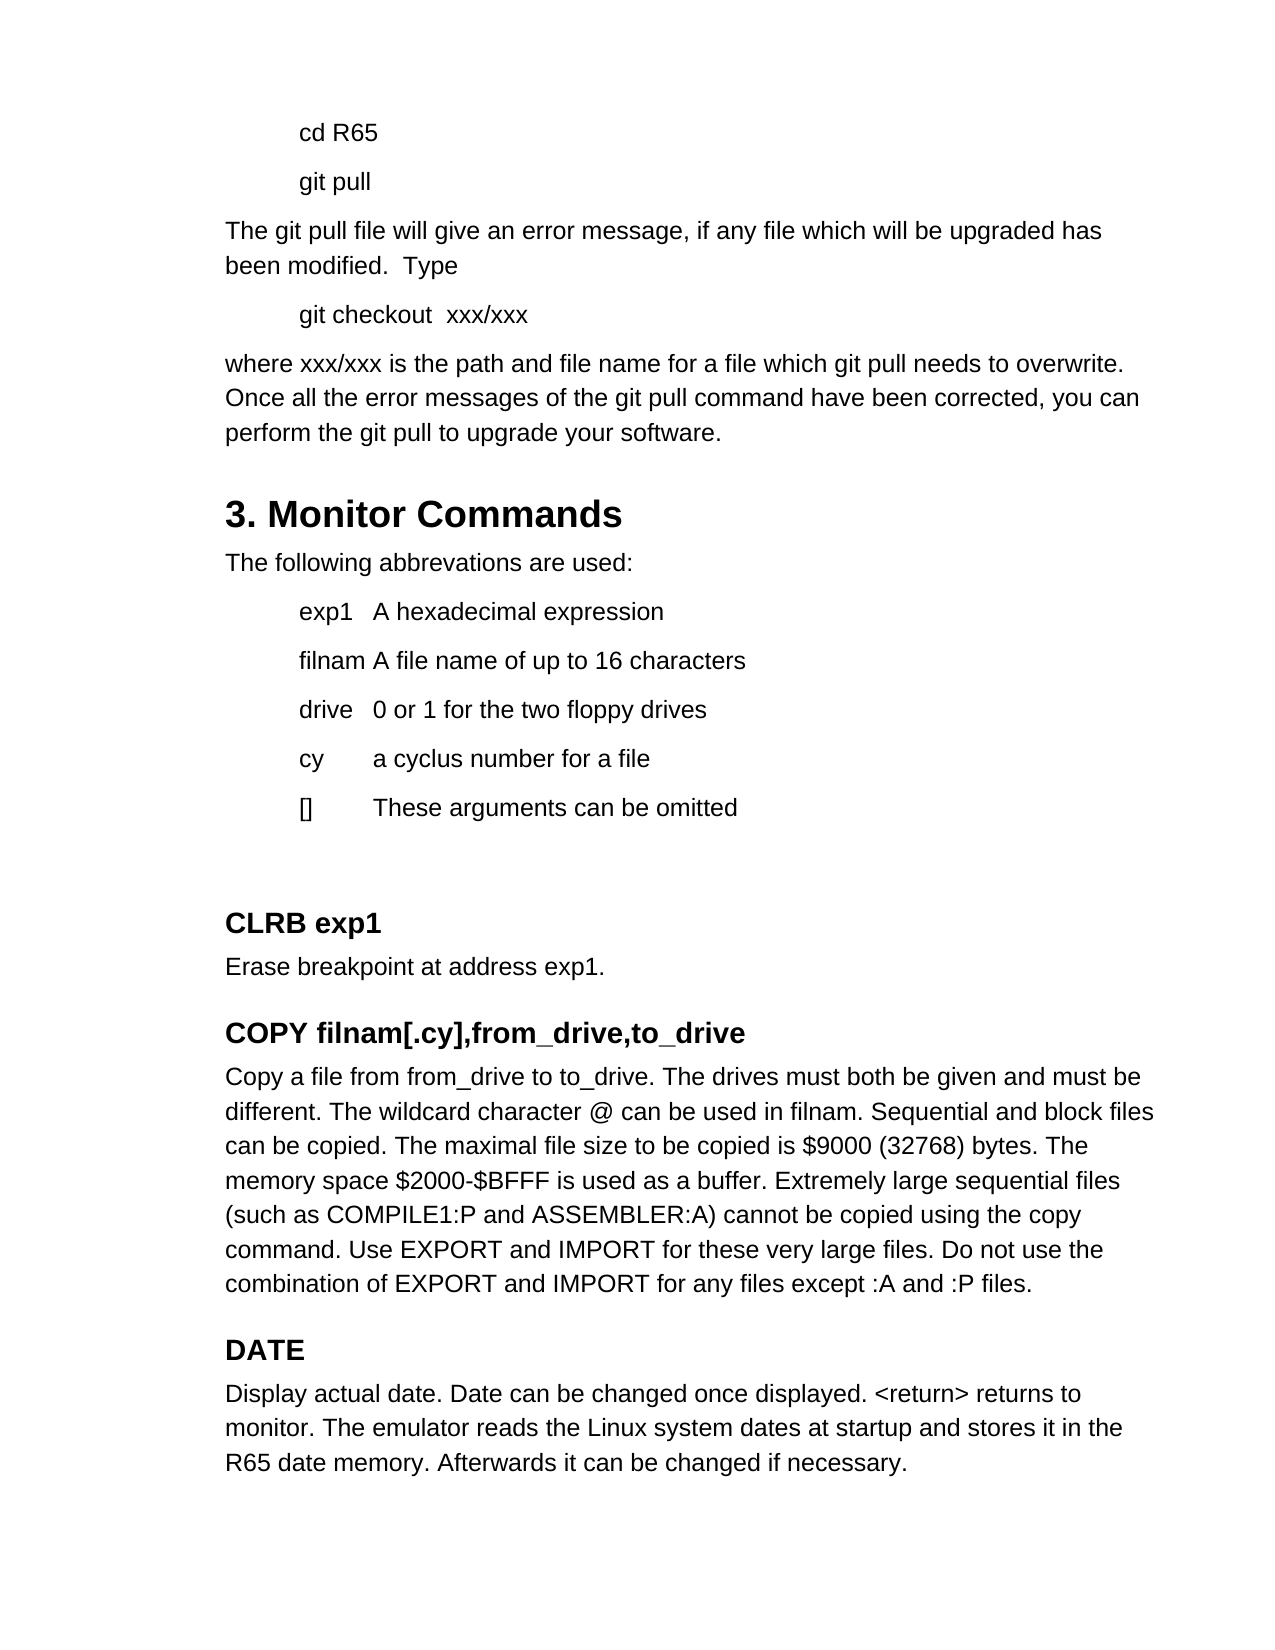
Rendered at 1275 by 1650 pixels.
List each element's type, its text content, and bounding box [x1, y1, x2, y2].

subtitle DATE [225, 1333, 1157, 1366]
text Copy a file from from_drive to to_drive. The drives must both be given and must be different. The wildcard character @ can be used in filnam. Sequential and block files can be copied. The maximal file size to be copied is $9000 (32768) bytes. The memory space $2000-$BFFF is used as a buffer. Extremely large sequential files (such as COMPILE1:P and ASSEMBLER:A) cannot be copied using the copy command. Use EXPORT and IMPORT for these very large files. Do not use the combination of EXPORT and IMPORT for any files except :A and :P files. [225, 1062, 1157, 1298]
text Display actual date. Date can be changed once displayed. <return> returns to monitor. The emulator reads the Linux system dates at startup and stores it in the R65 date memory. Afterwards it can be changed if necessary. [225, 1379, 1157, 1477]
text The following abbrevations are used: [225, 548, 1157, 577]
subtitle CLRB exp1 [225, 906, 1157, 940]
text filnam A file name of up to 16 characters [225, 646, 1157, 675]
text exp1 A hexadecimal expression [225, 597, 1157, 626]
subtitle 3. Monitor Commands [225, 492, 1157, 536]
text [] These arguments can be omitted [225, 793, 1157, 822]
text Erase breakpoint at address exp1. [225, 952, 1157, 981]
text The git pull file will give an error message, if any file which will be upgraded has been modified. Type [225, 216, 1157, 279]
text git pull [299, 167, 1157, 196]
text cd R65 [299, 118, 1157, 147]
text drive 0 or 1 for the two floppy drives [225, 695, 1157, 724]
text where xxx/xxx is the path and file name for a file which git pull needs to overwrite. Once all the error messages of the git pull command have been corrected, you can perform the git pull to upgrade your software. [225, 349, 1157, 447]
text cy a cyclus number for a file [225, 744, 1157, 773]
subtitle COPY filnam[.cy],from_drive,to_drive [225, 1016, 1157, 1050]
text git checkout xxx/xxx [225, 300, 1157, 328]
